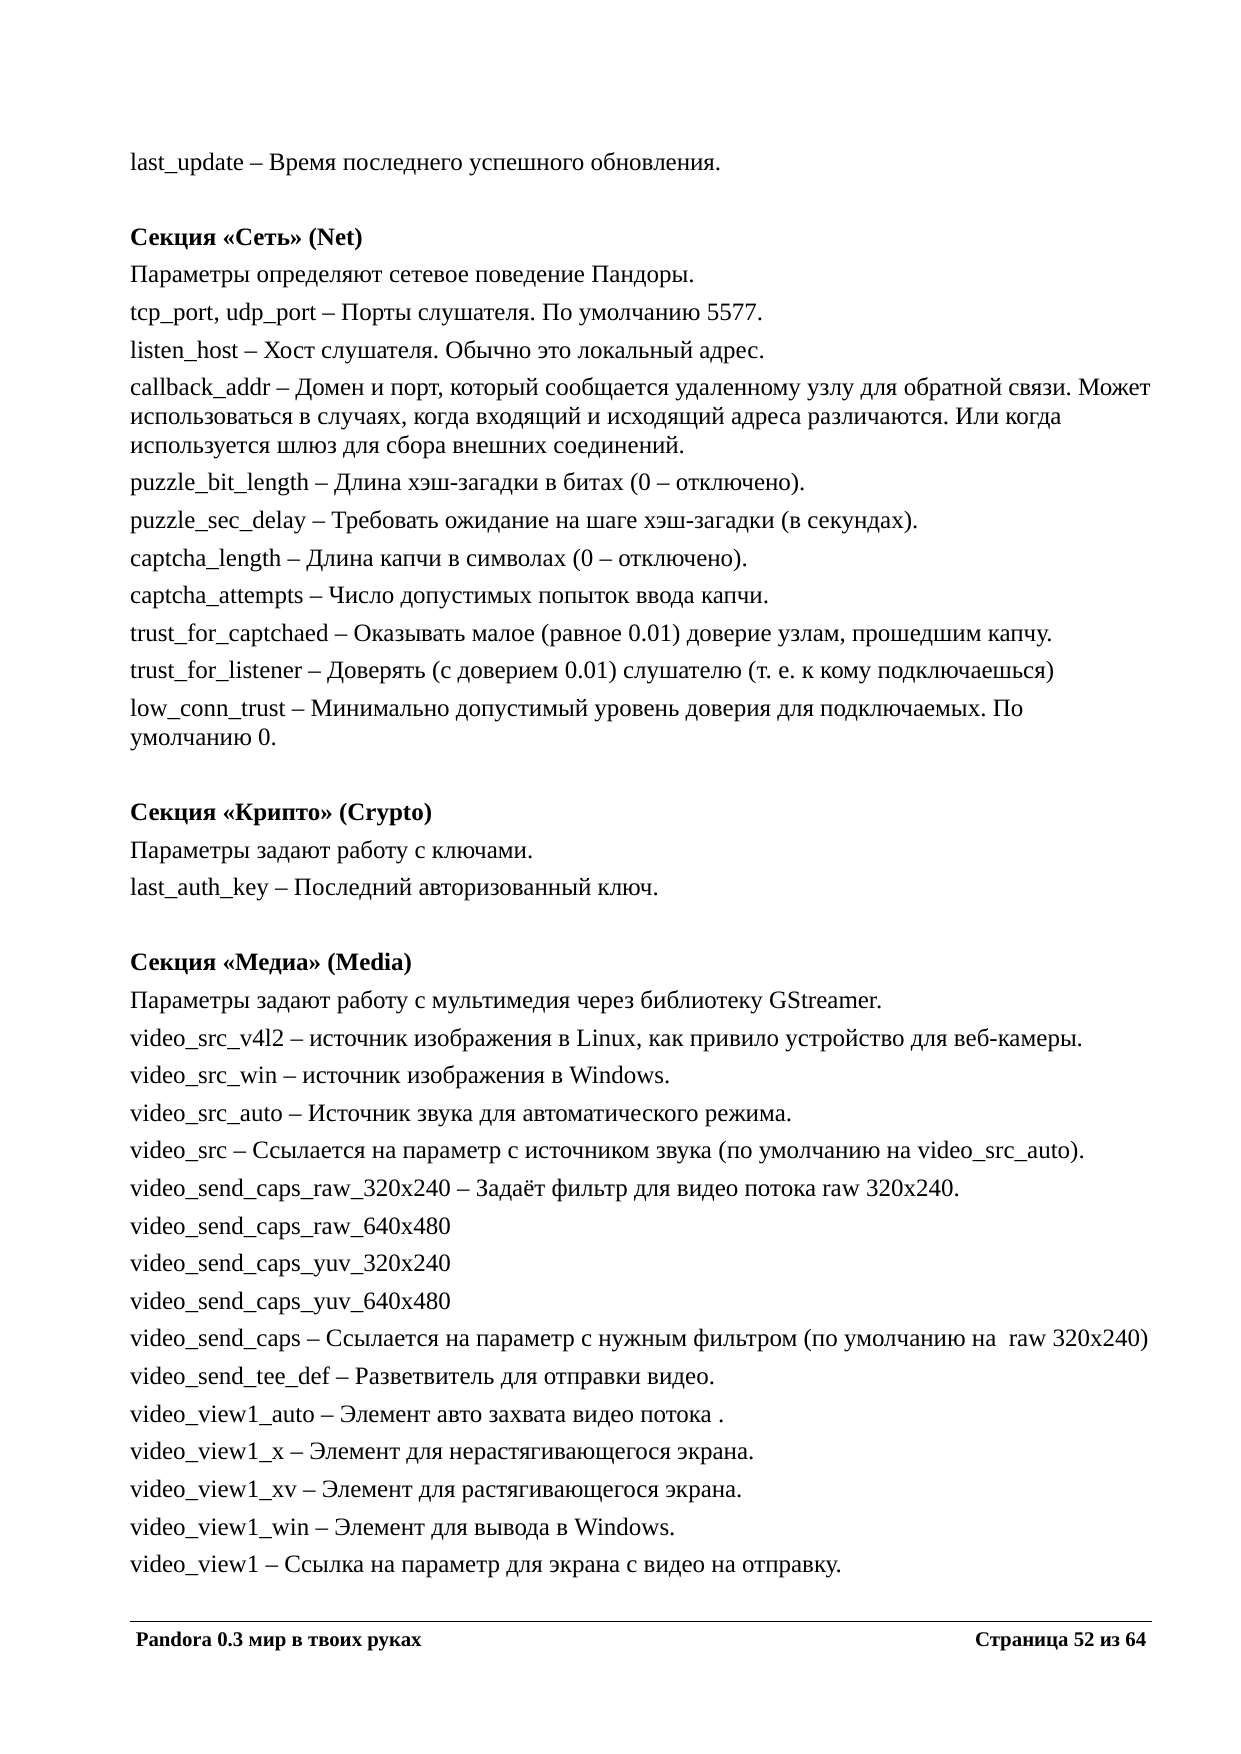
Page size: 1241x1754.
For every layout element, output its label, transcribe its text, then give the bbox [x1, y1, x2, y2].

text low_conn_trust – Минимально допустимый уровень доверия для подключаемых. По умолчанию 0. [130, 693, 1152, 751]
text video_send_caps – Ссылается на параметр с нужным фильтром (по умолчанию на raw 320x240) [130, 1323, 1152, 1352]
text captcha_length – Длина капчи в символах (0 – отключено). [130, 543, 1152, 571]
text video_send_caps_yuv_640x480 [130, 1286, 1152, 1315]
text video_send_caps_yuv_320x240 [130, 1248, 1152, 1277]
text last_update – Время последнего успешного обновления. [130, 147, 1152, 176]
text last_auth_key – Последний авторизованный ключ. [130, 872, 1152, 901]
text Параметры задают работу с ключами. [130, 835, 1152, 863]
text listen_host – Хост слушателя. Обычно это локальный адрес. [130, 335, 1152, 363]
text video_view1 – Ссылка на параметр для экрана с видео на отправку. [130, 1549, 1152, 1578]
text trust_for_captchaed – Оказывать малое (равное 0.01) доверие узлам, прошедшим капчу. [130, 618, 1152, 647]
text puzzle_bit_length – Длина хэш-загадки в битах (0 – отключено). [130, 467, 1152, 496]
text trust_for_listener – Доверять (с доверием 0.01) слушателю (т. е. к кому подключаешься) [130, 656, 1152, 684]
text Секция «Крипто» (Crypto) [130, 797, 1152, 826]
text puzzle_sec_delay – Требовать ожидание на шаге хэш-загадки (в секундах). [130, 505, 1152, 534]
text video_view1_x – Элемент для нерастягивающегося экрана. [130, 1436, 1152, 1465]
text video_send_tee_def – Разветвитель для отправки видео. [130, 1361, 1152, 1390]
text video_send_caps_raw_640x480 [130, 1211, 1152, 1239]
text Параметры определяют сетевое поведение Пандоры. [130, 259, 1152, 288]
text captcha_attempts – Число допустимых попыток ввода капчи. [130, 580, 1152, 609]
text video_view1_auto – Элемент авто захвата видео потока . [130, 1399, 1152, 1427]
text video_send_caps_raw_320x240 – Задаёт фильтр для видео потока raw 320x240. [130, 1173, 1152, 1202]
text video_src – Ссылается на параметр с источником звука (по умолчанию на video_src_auto). [130, 1136, 1152, 1164]
text callback_addr – Домен и порт, который сообщается удаленному узлу для обратной связи. Может использоваться в случаях, когда входящий и исходящий адреса различаются. Или когда используется шлюз для сбора внешних соединений. [130, 372, 1152, 459]
text video_view1_win – Элемент для вывода в Windows. [130, 1512, 1152, 1540]
text Секция «Медиа» (Media) [130, 947, 1152, 976]
text video_view1_xv – Элемент для растягивающегося экрана. [130, 1474, 1152, 1503]
text Параметры задают работу с мультимедия через библиотеку GStreamer. [130, 985, 1152, 1014]
text video_src_auto – Источник звука для автоматического режима. [130, 1098, 1152, 1127]
text Секция «Сеть» (Net) [130, 222, 1152, 251]
text video_src_win – источник изображения в Windows. [130, 1060, 1152, 1089]
text video_src_v4l2 – источник изображения в Linux, как привило устройство для веб-камеры. [130, 1023, 1152, 1051]
text tcp_port, udp_port – Порты слушателя. По умолчанию 5577. [130, 297, 1152, 326]
